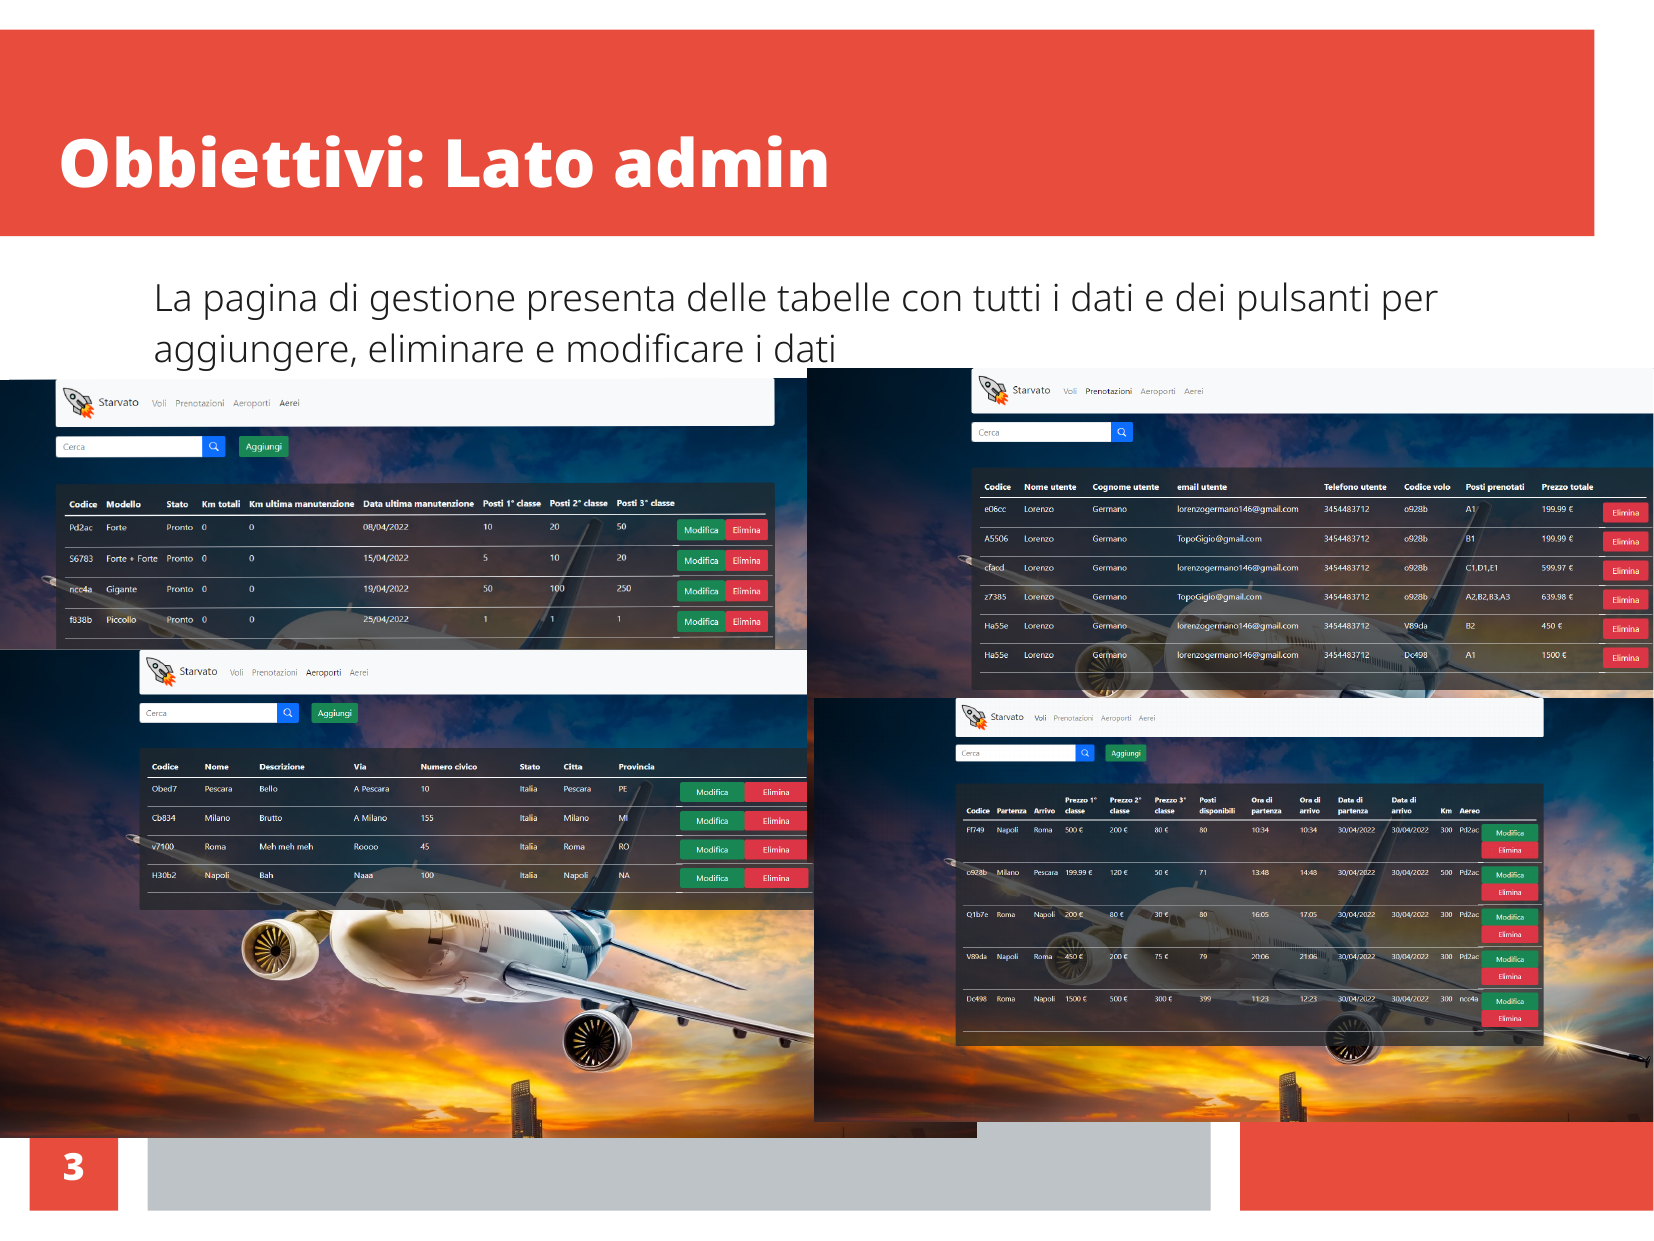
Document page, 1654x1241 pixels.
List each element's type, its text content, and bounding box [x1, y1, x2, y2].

title Obbiettivi: Lato admin [59, 59, 1595, 207]
list La pagina di gestione presenta delle tabelle con tutti i dati e dei pulsanti per aggiungere, eliminare e modificare i dati [59, 271, 1565, 378]
picture [0, 368, 1654, 1138]
